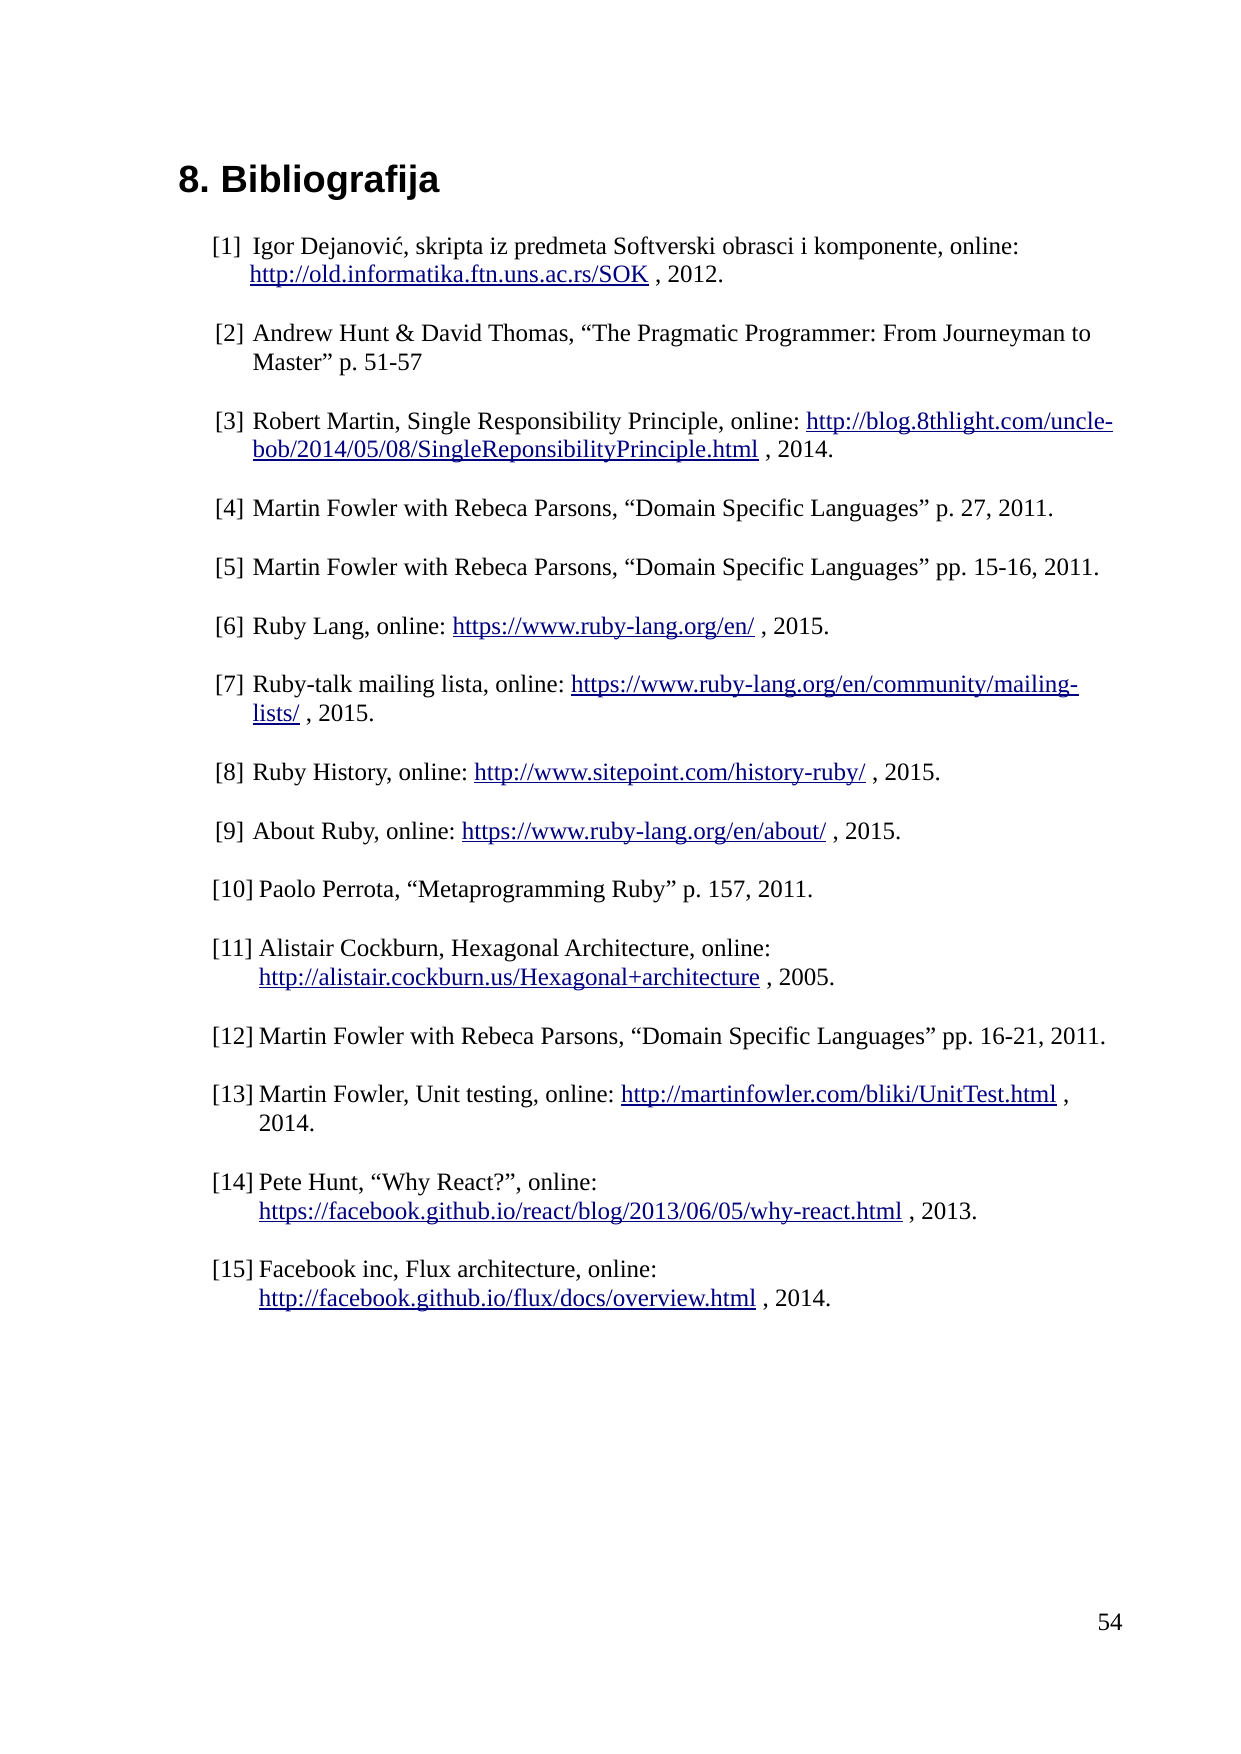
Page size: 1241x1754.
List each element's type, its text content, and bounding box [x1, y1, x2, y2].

subtitle Bibliografija [118, 157, 1122, 201]
list Alistair Cockburn, Hexagonal Architecture, online: http://alistair.cockburn.us/Hexagonal+architecture , 2005. [212, 933, 1122, 991]
list Facebook inc, Flux architecture, online: http://facebook.github.io/flux/docs/overview.html , 2014. [212, 1254, 1122, 1312]
list Ruby History, online: http://www.sitepoint.com/history-ruby/ , 2015. [215, 757, 1122, 786]
list About Ruby, online: https://www.ruby-lang.org/en/about/ , 2015. [215, 816, 1122, 844]
list Robert Martin, Single Responsibility Principle, online: http://blog.8thlight.com/uncle-bob/2014/05/08/SingleReponsibilityPrinciple.html , 2014. [215, 406, 1122, 463]
list Ruby-talk mailing lista, online: https://www.ruby-lang.org/en/community/mailing-lists/ , 2015. [215, 669, 1122, 727]
list Igor Dejanović, skripta iz predmeta Softverski obrasci i komponente, online: http://old.informatika.ftn.uns.ac.rs/SOK , 2012. [212, 231, 1122, 288]
list Paolo Perrota, “Metaprogramming Ruby” p. 157, 2011. [212, 874, 1122, 903]
list Martin Fowler with Rebeca Parsons, “Domain Specific Languages” pp. 15-16, 2011. [215, 552, 1122, 581]
list Andrew Hunt & David Thomas, “The Pragmatic Programmer: From Journeyman to Master” p. 51-57 [215, 318, 1122, 376]
list Martin Fowler with Rebeca Parsons, “Domain Specific Languages” p. 27, 2011. [215, 493, 1122, 522]
list Martin Fowler, Unit testing, online: http://martinfowler.com/bliki/UnitTest.html , 2014. [212, 1079, 1122, 1137]
list Pete Hunt, “Why React?”, online: https://facebook.github.io/react/blog/2013/06/05/why-react.html , 2013. [212, 1167, 1122, 1224]
list Ruby Lang, online: https://www.ruby-lang.org/en/ , 2015. [215, 611, 1122, 639]
list Martin Fowler with Rebeca Parsons, “Domain Specific Languages” pp. 16-21, 2011. [212, 1021, 1122, 1049]
